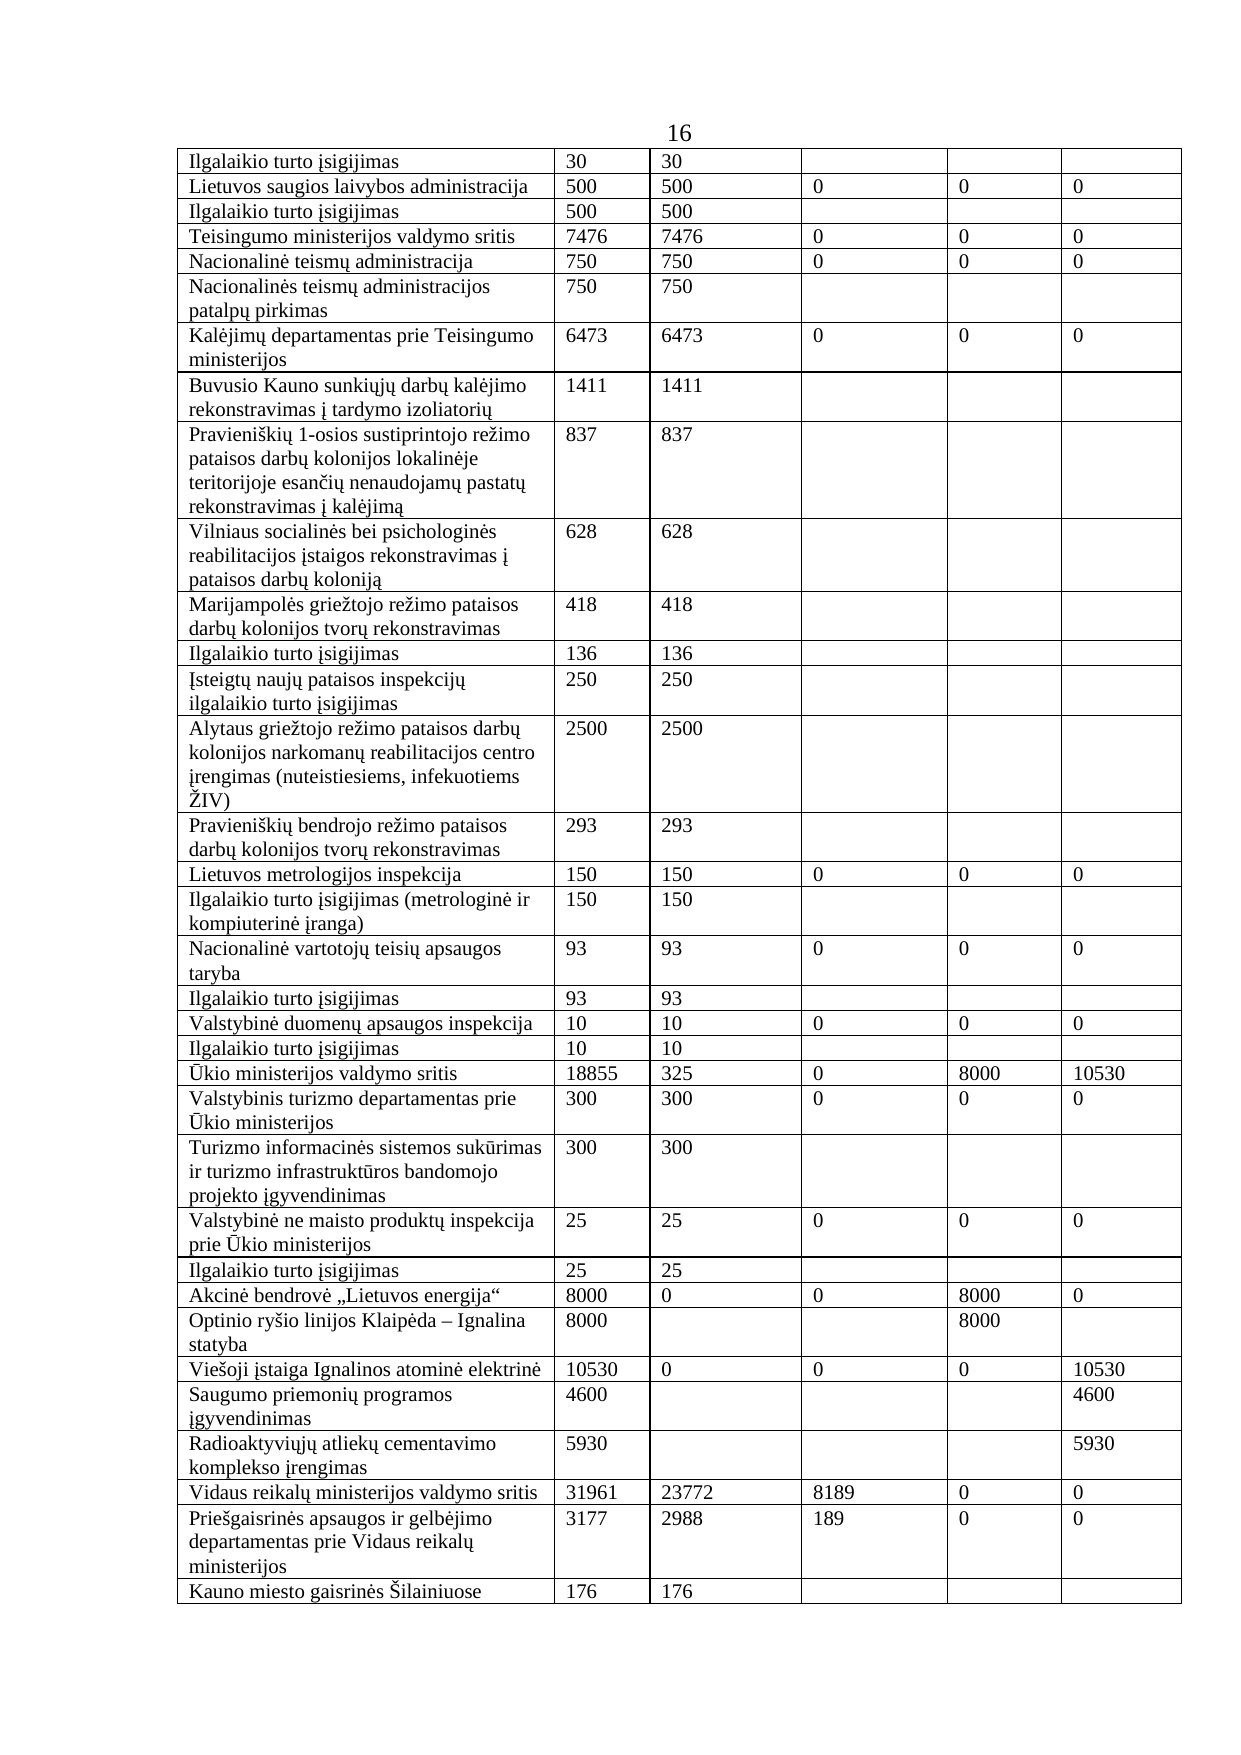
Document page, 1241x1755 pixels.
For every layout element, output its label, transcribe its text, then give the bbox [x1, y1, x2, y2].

table_cell [1062, 641, 1181, 665]
table_cell 750 [555, 249, 649, 273]
table_cell [1062, 274, 1181, 322]
table_cell 0 [1062, 1505, 1181, 1578]
table_cell [802, 592, 947, 640]
table_cell Marijampolės griežtojo režimo pataisos darbų kolonijos tvorų rekonstravimas [178, 592, 554, 640]
table_cell [948, 641, 1061, 665]
table_cell Valstybinis turizmo departamentas prie Ūkio ministerijos [178, 1086, 554, 1134]
table_cell 93 [555, 936, 649, 984]
table_cell 189 [802, 1505, 947, 1578]
table_cell [802, 887, 947, 935]
table_cell 0 [948, 1011, 1061, 1035]
table_cell 6473 [555, 323, 649, 371]
table_cell [802, 666, 947, 714]
table_cell [802, 422, 947, 518]
table_cell 93 [555, 986, 649, 1009]
table_cell 25 [555, 1258, 649, 1282]
table_cell 418 [555, 592, 649, 640]
table_cell [802, 1135, 947, 1207]
table_cell [802, 641, 947, 665]
table_cell [802, 1308, 947, 1356]
table_cell [1062, 199, 1181, 223]
table_cell [948, 422, 1061, 518]
table_cell 293 [651, 813, 801, 861]
table_cell 23772 [651, 1480, 801, 1504]
table_cell 5930 [1062, 1431, 1181, 1479]
table_cell Ilgalaikio turto įsigijimas [178, 1036, 554, 1060]
table_cell Kauno miesto gaisrinės Šilainiuose [178, 1579, 554, 1603]
table_cell [948, 1135, 1061, 1207]
table_cell Saugumo priemonių programos įgyvendinimas [178, 1382, 554, 1430]
table_cell Pravieniškių 1-osios sustiprintojo režimo pataisos darbų kolonijos lokalinėje teritorijoje esančių nenaudojamų pastatų rekonstravimas į kalėjimą [178, 422, 554, 518]
table_cell 0 [948, 323, 1061, 371]
table_cell [1062, 1579, 1181, 1603]
table_cell 0 [1062, 862, 1181, 886]
table_cell [1062, 813, 1181, 861]
table_cell [1062, 592, 1181, 640]
table_cell [651, 1382, 801, 1430]
table_cell [948, 666, 1061, 714]
table_cell 2988 [651, 1505, 801, 1578]
table_cell Nacionalinė teismų administracija [178, 249, 554, 273]
table_cell 0 [1062, 1086, 1181, 1134]
table_cell [802, 199, 947, 223]
table_cell 150 [555, 862, 649, 886]
table_cell 31961 [555, 1480, 649, 1504]
table_cell 25 [651, 1258, 801, 1282]
table_cell Įsteigtų naujų pataisos inspekcijų ilgalaikio turto įsigijimas [178, 666, 554, 714]
table_cell 8189 [802, 1480, 947, 1504]
table_cell Pravieniškių bendrojo režimo pataisos darbų kolonijos tvorų rekonstravimas [178, 813, 554, 861]
table_cell [948, 1579, 1061, 1603]
table_cell [1062, 149, 1181, 173]
table_cell 0 [1062, 323, 1181, 371]
table_cell [1062, 986, 1181, 1009]
table_cell 628 [651, 519, 801, 591]
table_cell [1062, 373, 1181, 421]
table_cell 5930 [555, 1431, 649, 1479]
table_cell 8000 [948, 1308, 1061, 1356]
table_cell Valstybinė duomenų apsaugos inspekcija [178, 1011, 554, 1035]
table_cell Ilgalaikio turto įsigijimas (metrologinė ir kompiuterinė įranga) [178, 887, 554, 935]
table_cell 0 [948, 249, 1061, 273]
table_cell 300 [555, 1086, 649, 1134]
table_cell [1062, 666, 1181, 714]
table_cell 0 [1062, 249, 1181, 273]
table_cell 837 [651, 422, 801, 518]
table_cell [1062, 519, 1181, 591]
table_cell 2500 [651, 716, 801, 812]
table_cell Valstybinė ne maisto produktų inspekcija prie Ūkio ministerijos [178, 1208, 554, 1256]
table_cell [948, 1431, 1061, 1479]
table_cell [948, 149, 1061, 173]
table_cell 0 [651, 1357, 801, 1381]
table_cell 0 [802, 1208, 947, 1256]
table_cell [802, 519, 947, 591]
table_cell [1062, 1258, 1181, 1282]
table_cell 136 [651, 641, 801, 665]
table_cell [1062, 1308, 1181, 1356]
table_cell 0 [948, 1086, 1061, 1134]
table_cell 8000 [555, 1308, 649, 1356]
table_cell 0 [948, 936, 1061, 984]
table_cell [802, 1382, 947, 1430]
table_cell 0 [948, 1208, 1061, 1256]
table_cell 0 [948, 1480, 1061, 1504]
table_cell 0 [1062, 1208, 1181, 1256]
table_cell 7476 [555, 224, 649, 248]
table_cell Kalėjimų departamentas prie Teisingumo ministerijos [178, 323, 554, 371]
table_cell 7476 [651, 224, 801, 248]
table_cell [948, 519, 1061, 591]
table_cell 837 [555, 422, 649, 518]
table_cell 4600 [555, 1382, 649, 1430]
table_cell [802, 1036, 947, 1060]
table_cell 0 [802, 323, 947, 371]
table_cell 300 [651, 1135, 801, 1207]
table_cell [948, 1258, 1061, 1282]
table_cell 325 [651, 1061, 801, 1085]
table_cell [802, 149, 947, 173]
table_cell [948, 887, 1061, 935]
table_cell 0 [802, 1061, 947, 1085]
table_cell 0 [1062, 174, 1181, 198]
table_cell 18855 [555, 1061, 649, 1085]
table_cell 0 [802, 1011, 947, 1035]
table_cell 136 [555, 641, 649, 665]
table_cell 0 [948, 1505, 1061, 1578]
table_cell 750 [651, 249, 801, 273]
table_cell [802, 274, 947, 322]
table_cell 10530 [1062, 1061, 1181, 1085]
table_cell 30 [555, 149, 649, 173]
table_cell 628 [555, 519, 649, 591]
table_cell 0 [948, 1357, 1061, 1381]
table_cell [948, 199, 1061, 223]
table_cell 150 [651, 887, 801, 935]
table_cell Radioaktyviųjų atliekų cementavimo komplekso įrengimas [178, 1431, 554, 1479]
table_cell 0 [651, 1283, 801, 1307]
table_cell [1062, 1135, 1181, 1207]
table_cell [1062, 716, 1181, 812]
table_cell 0 [802, 224, 947, 248]
table_cell 8000 [948, 1283, 1061, 1307]
table_cell 10 [651, 1036, 801, 1060]
table_cell Lietuvos metrologijos inspekcija [178, 862, 554, 886]
table_cell 0 [802, 174, 947, 198]
table_cell Ūkio ministerijos valdymo sritis [178, 1061, 554, 1085]
table_cell [802, 716, 947, 812]
table_cell 1411 [555, 373, 649, 421]
table_cell Ilgalaikio turto įsigijimas [178, 641, 554, 665]
table_cell [948, 373, 1061, 421]
table_cell 0 [1062, 1283, 1181, 1307]
table_cell 6473 [651, 323, 801, 371]
table_cell 10 [555, 1011, 649, 1035]
table_cell [651, 1308, 801, 1356]
table_cell 4600 [1062, 1382, 1181, 1430]
table_cell 8000 [555, 1283, 649, 1307]
table_cell 10530 [1062, 1357, 1181, 1381]
table_cell 300 [651, 1086, 801, 1134]
table_cell 0 [1062, 936, 1181, 984]
table_cell 25 [651, 1208, 801, 1256]
table_cell 0 [802, 1086, 947, 1134]
table_cell 0 [802, 1357, 947, 1381]
table_cell Nacionalinės teismų administracijos patalpų pirkimas [178, 274, 554, 322]
table_cell 250 [651, 666, 801, 714]
table_cell 0 [802, 862, 947, 886]
table_cell [802, 373, 947, 421]
table_cell 176 [651, 1579, 801, 1603]
table_cell 10530 [555, 1357, 649, 1381]
table_cell Priešgaisrinės apsaugos ir gelbėjimo departamentas prie Vidaus reikalų ministerijos [178, 1505, 554, 1578]
table_cell 10 [555, 1036, 649, 1060]
table_cell Ilgalaikio turto įsigijimas [178, 1258, 554, 1282]
table_cell [948, 1382, 1061, 1430]
table_cell 0 [802, 249, 947, 273]
table_cell Akcinė bendrovė „Lietuvos energija“ [178, 1283, 554, 1307]
table_cell Optinio ryšio linijos Klaipėda – Ignalina statyba [178, 1308, 554, 1356]
table_cell 150 [651, 862, 801, 886]
table_cell 93 [651, 986, 801, 1009]
table_cell [1062, 422, 1181, 518]
table_cell 0 [1062, 224, 1181, 248]
table_cell 750 [651, 274, 801, 322]
table_cell Buvusio Kauno sunkiųjų darbų kalėjimo rekonstravimas į tardymo izoliatorių [178, 373, 554, 421]
table_cell 500 [555, 174, 649, 198]
table_cell [948, 1036, 1061, 1060]
table_cell 293 [555, 813, 649, 861]
table_cell 500 [651, 174, 801, 198]
table_cell Ilgalaikio turto įsigijimas [178, 986, 554, 1009]
table_cell Lietuvos saugios laivybos administracija [178, 174, 554, 198]
table_cell 500 [555, 199, 649, 223]
table_cell Vidaus reikalų ministerijos valdymo sritis [178, 1480, 554, 1504]
table_cell 500 [651, 199, 801, 223]
table_cell Ilgalaikio turto įsigijimas [178, 199, 554, 223]
table_cell 0 [802, 1283, 947, 1307]
table_cell 8000 [948, 1061, 1061, 1085]
table_cell [802, 813, 947, 861]
table_cell 30 [651, 149, 801, 173]
table_cell 0 [1062, 1011, 1181, 1035]
table_cell Ilgalaikio turto įsigijimas [178, 149, 554, 173]
table_cell [948, 716, 1061, 812]
table_cell 0 [948, 174, 1061, 198]
table_cell [1062, 1036, 1181, 1060]
table_cell 1411 [651, 373, 801, 421]
table_cell [948, 813, 1061, 861]
table_cell Vilniaus socialinės bei psichologinės reabilitacijos įstaigos rekonstravimas į pataisos darbų koloniją [178, 519, 554, 591]
table_cell [1062, 887, 1181, 935]
table_cell 93 [651, 936, 801, 984]
table_cell [802, 986, 947, 1009]
table_cell 418 [651, 592, 801, 640]
table_cell Nacionalinė vartotojų teisių apsaugos taryba [178, 936, 554, 984]
table_cell 0 [802, 936, 947, 984]
table_cell [651, 1431, 801, 1479]
table_cell 250 [555, 666, 649, 714]
table_cell 150 [555, 887, 649, 935]
table_cell [802, 1258, 947, 1282]
table_cell 0 [1062, 1480, 1181, 1504]
table_cell 176 [555, 1579, 649, 1603]
table_cell 300 [555, 1135, 649, 1207]
table_cell 2500 [555, 716, 649, 812]
table_cell Turizmo informacinės sistemos sukūrimas ir turizmo infrastruktūros bandomojo projekto įgyvendinimas [178, 1135, 554, 1207]
table_cell Viešoji įstaiga Ignalinos atominė elektrinė [178, 1357, 554, 1381]
table_cell [802, 1431, 947, 1479]
table_cell Teisingumo ministerijos valdymo sritis [178, 224, 554, 248]
table_cell [802, 1579, 947, 1603]
table_cell [948, 592, 1061, 640]
table_cell 0 [948, 862, 1061, 886]
table_cell [948, 986, 1061, 1009]
table_cell 0 [948, 224, 1061, 248]
table_cell Alytaus griežtojo režimo pataisos darbų kolonijos narkomanų reabilitacijos centro įrengimas (nuteistiesiems, infekuotiems ŽIV) [178, 716, 554, 812]
table_cell 25 [555, 1208, 649, 1256]
table_cell [948, 274, 1061, 322]
table_cell 10 [651, 1011, 801, 1035]
table_cell 750 [555, 274, 649, 322]
table_cell 3177 [555, 1505, 649, 1578]
